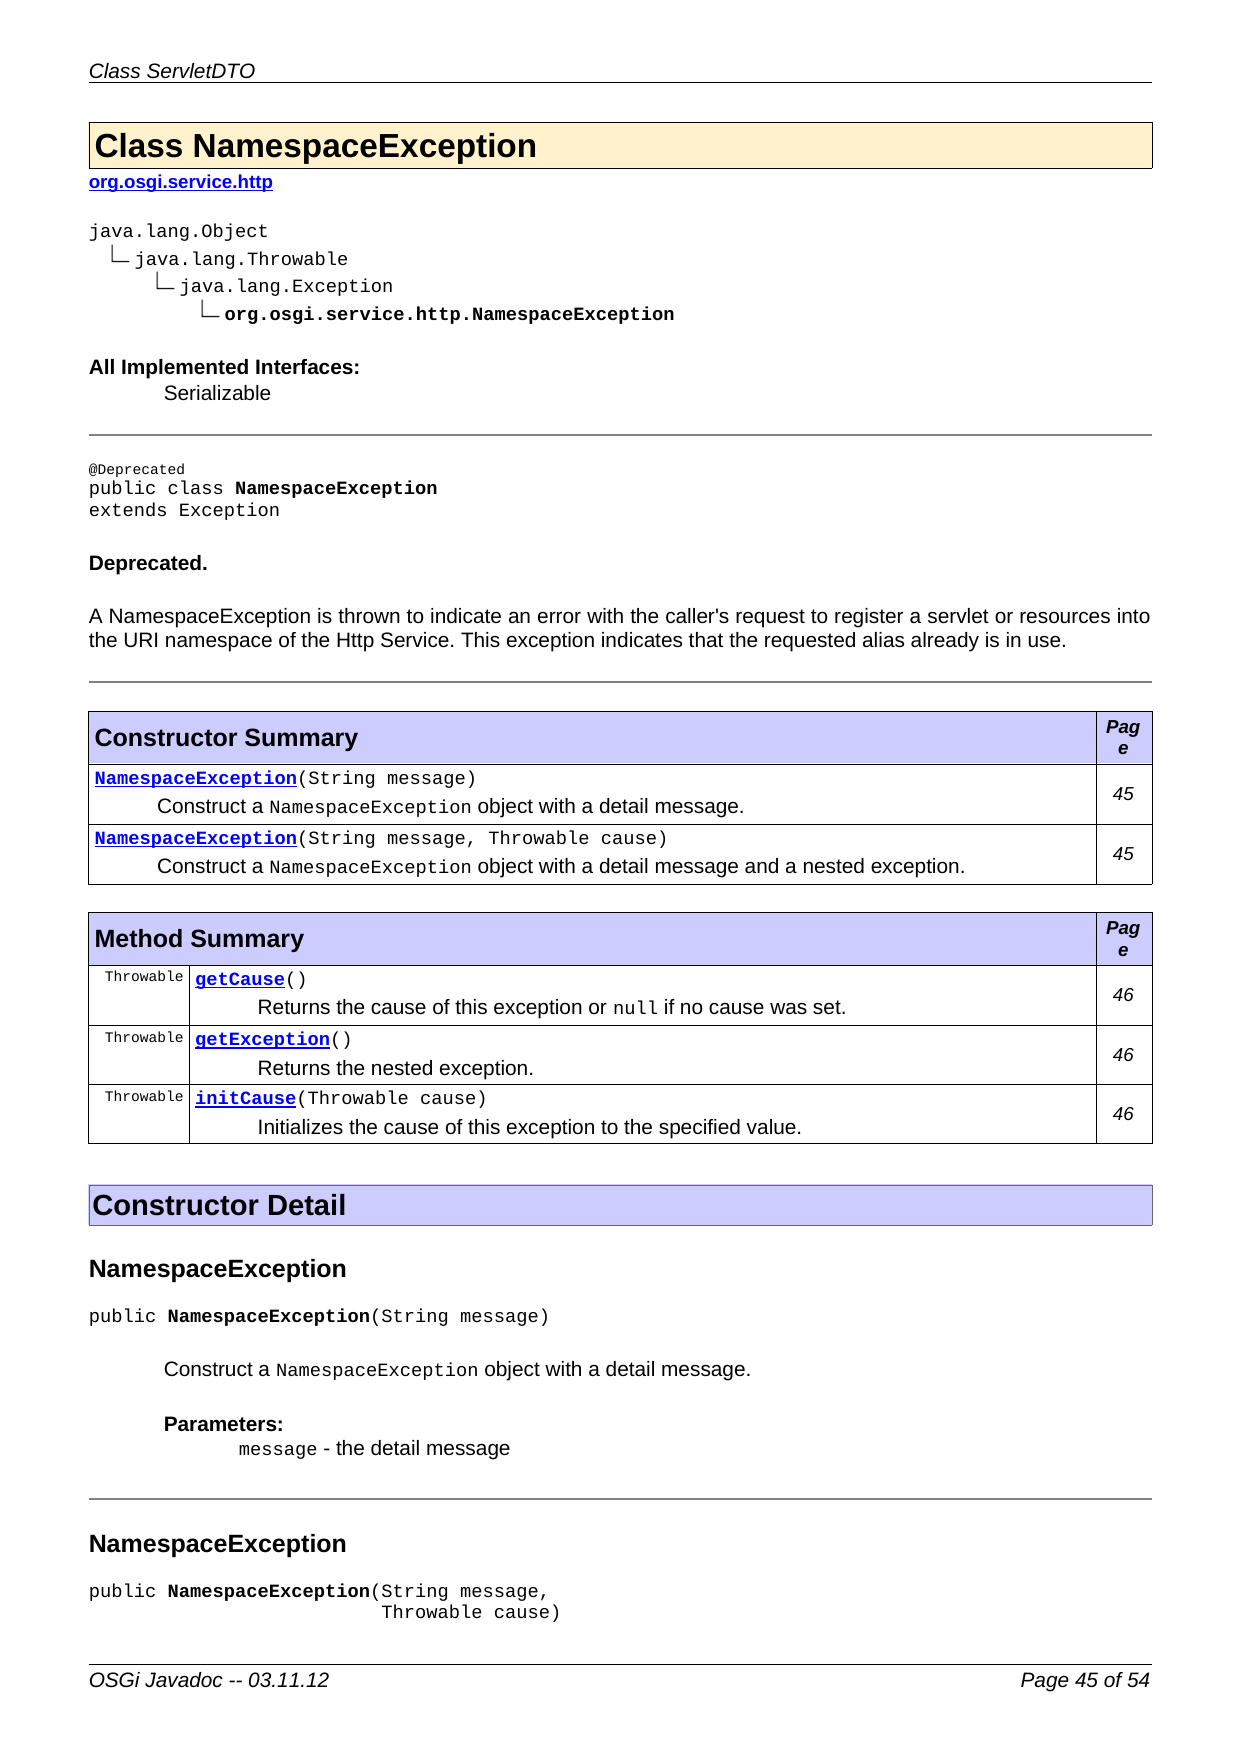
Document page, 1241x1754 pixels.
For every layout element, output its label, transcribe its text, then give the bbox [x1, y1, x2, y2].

text public NamespaceException(String message, Throwable cause) [88, 1582, 1152, 1624]
picture [201, 298, 225, 321]
text message - the detail message [238, 1435, 1152, 1461]
table_cell NamespaceException(String message, Throwable cause) Construct a NamespaceException object with a detail message and a nested exception. [89, 825, 1096, 884]
table_header Page [1097, 712, 1152, 763]
table_header Method Summary [89, 913, 1096, 965]
table_cell 42 [1097, 765, 1152, 824]
table_cell 43 [1097, 1026, 1152, 1084]
text @Deprecated public class NamespaceException [88, 463, 1152, 500]
text java.lang.Exception [88, 271, 1152, 298]
text Parameters: [163, 1411, 1152, 1435]
subtitle NamespaceException [88, 1254, 1152, 1282]
subtitle Constructor Detail [90, 1186, 1152, 1225]
table_header Constructor Summary [89, 712, 1096, 763]
table_cell getCause() Returns the cause of this exception or null if no cause was set. [190, 966, 1096, 1025]
table_cell getException() Returns the nested exception. [190, 1026, 1096, 1084]
text Deprecated. [88, 551, 1152, 575]
table_cell Throwable [89, 966, 189, 1025]
table_cell NamespaceException(String message) Construct a NamespaceException object with a detail message. [89, 765, 1096, 824]
text org.osgi.service.http.NamespaceException [88, 298, 1152, 326]
text java.lang.Throwable [88, 243, 1152, 271]
text java.lang.Object [88, 222, 1152, 243]
picture [156, 270, 180, 293]
text org.osgi.service.http [88, 171, 1152, 193]
text A NamespaceException is thrown to indicate an error with the caller's request to register a servlet or resources into the URI namespace of the Http Service. This exception indicates that the requested alias already is in use. [88, 604, 1152, 652]
table_cell initCause(Throwable cause) Initializes the cause of this exception to the specified value. [190, 1085, 1096, 1143]
text extends Exception [88, 500, 1152, 522]
text Serializable [163, 381, 1152, 405]
table_cell 43 [1097, 1085, 1152, 1143]
table_cell Throwable [89, 1085, 189, 1143]
table_cell 43 [1097, 966, 1152, 1025]
text public NamespaceException(String message) [88, 1307, 1152, 1328]
subtitle Class NamespaceException [90, 123, 1152, 168]
picture [111, 243, 135, 266]
table_cell Throwable [89, 1026, 189, 1084]
table_header Page [1097, 913, 1152, 965]
table_cell 42 [1097, 825, 1152, 884]
subtitle NamespaceException [88, 1529, 1152, 1558]
text Construct a NamespaceException object with a detail message. [163, 1357, 1152, 1382]
subtitle All Implemented Interfaces: [88, 355, 1152, 379]
